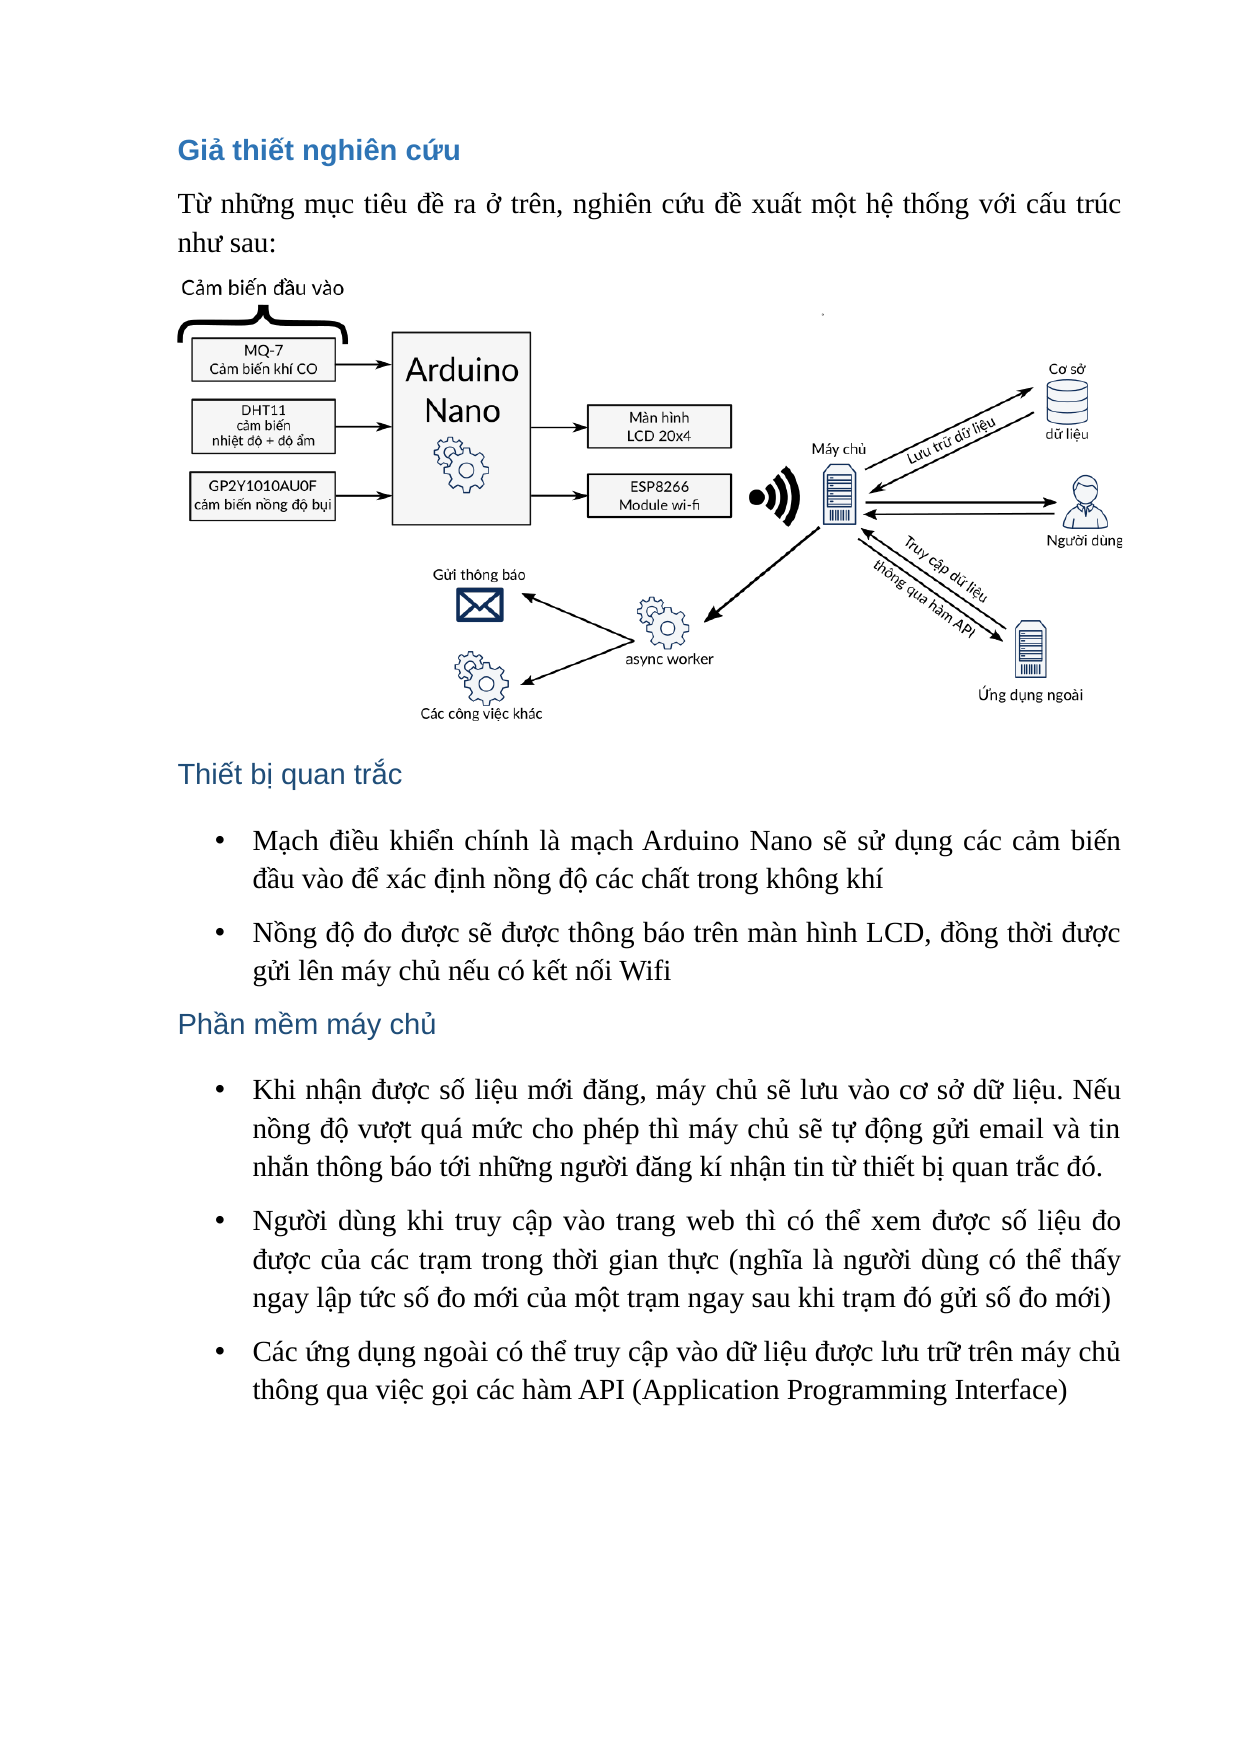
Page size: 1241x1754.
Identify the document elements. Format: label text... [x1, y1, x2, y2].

picture [177, 278, 1123, 721]
list Khi nhận được số liệu mới đăng, máy chủ sẽ lưu vào cơ sở dữ liệu. Nếu nồng độ vượt quá mức cho phép thì máy chủ sẽ tự động gửi email và tin nhắn thông báo tới những người đăng kí nhận tin từ thiết bị quan trắc đó. [215, 1072, 1122, 1183]
subtitle Giả thiết nghiên cứu [177, 133, 1122, 167]
list Nồng độ đo được sẽ được thông báo trên màn hình LCD, đồng thời được gửi lên máy chủ nếu có kết nối Wifi [215, 915, 1122, 987]
text Từ những mục tiêu đề ra ở trên, nghiên cứu đề xuất một hệ thống với cấu trúc như sau: [177, 187, 1122, 259]
subtitle Phần mềm máy chủ [177, 1007, 1122, 1041]
list Mạch điều khiển chính là mạch Arduino Nano sẽ sử dụng các cảm biến đầu vào để xác định nồng độ các chất trong không khí [215, 823, 1122, 895]
subtitle Thiết bị quan trắc [177, 721, 1122, 791]
list Người dùng khi truy cập vào trang web thì có thể xem được số liệu đo được của các trạm trong thời gian thực (nghĩa là người dùng có thể thấy ngay lập tức số đo mới của một trạm ngay sau khi trạm đó gửi số đo mới) [215, 1203, 1122, 1314]
list Các ứng dụng ngoài có thể truy cập vào dữ liệu được lưu trữ trên máy chủ thông qua việc gọi các hàm API (Application Programming Interface) [215, 1334, 1122, 1406]
